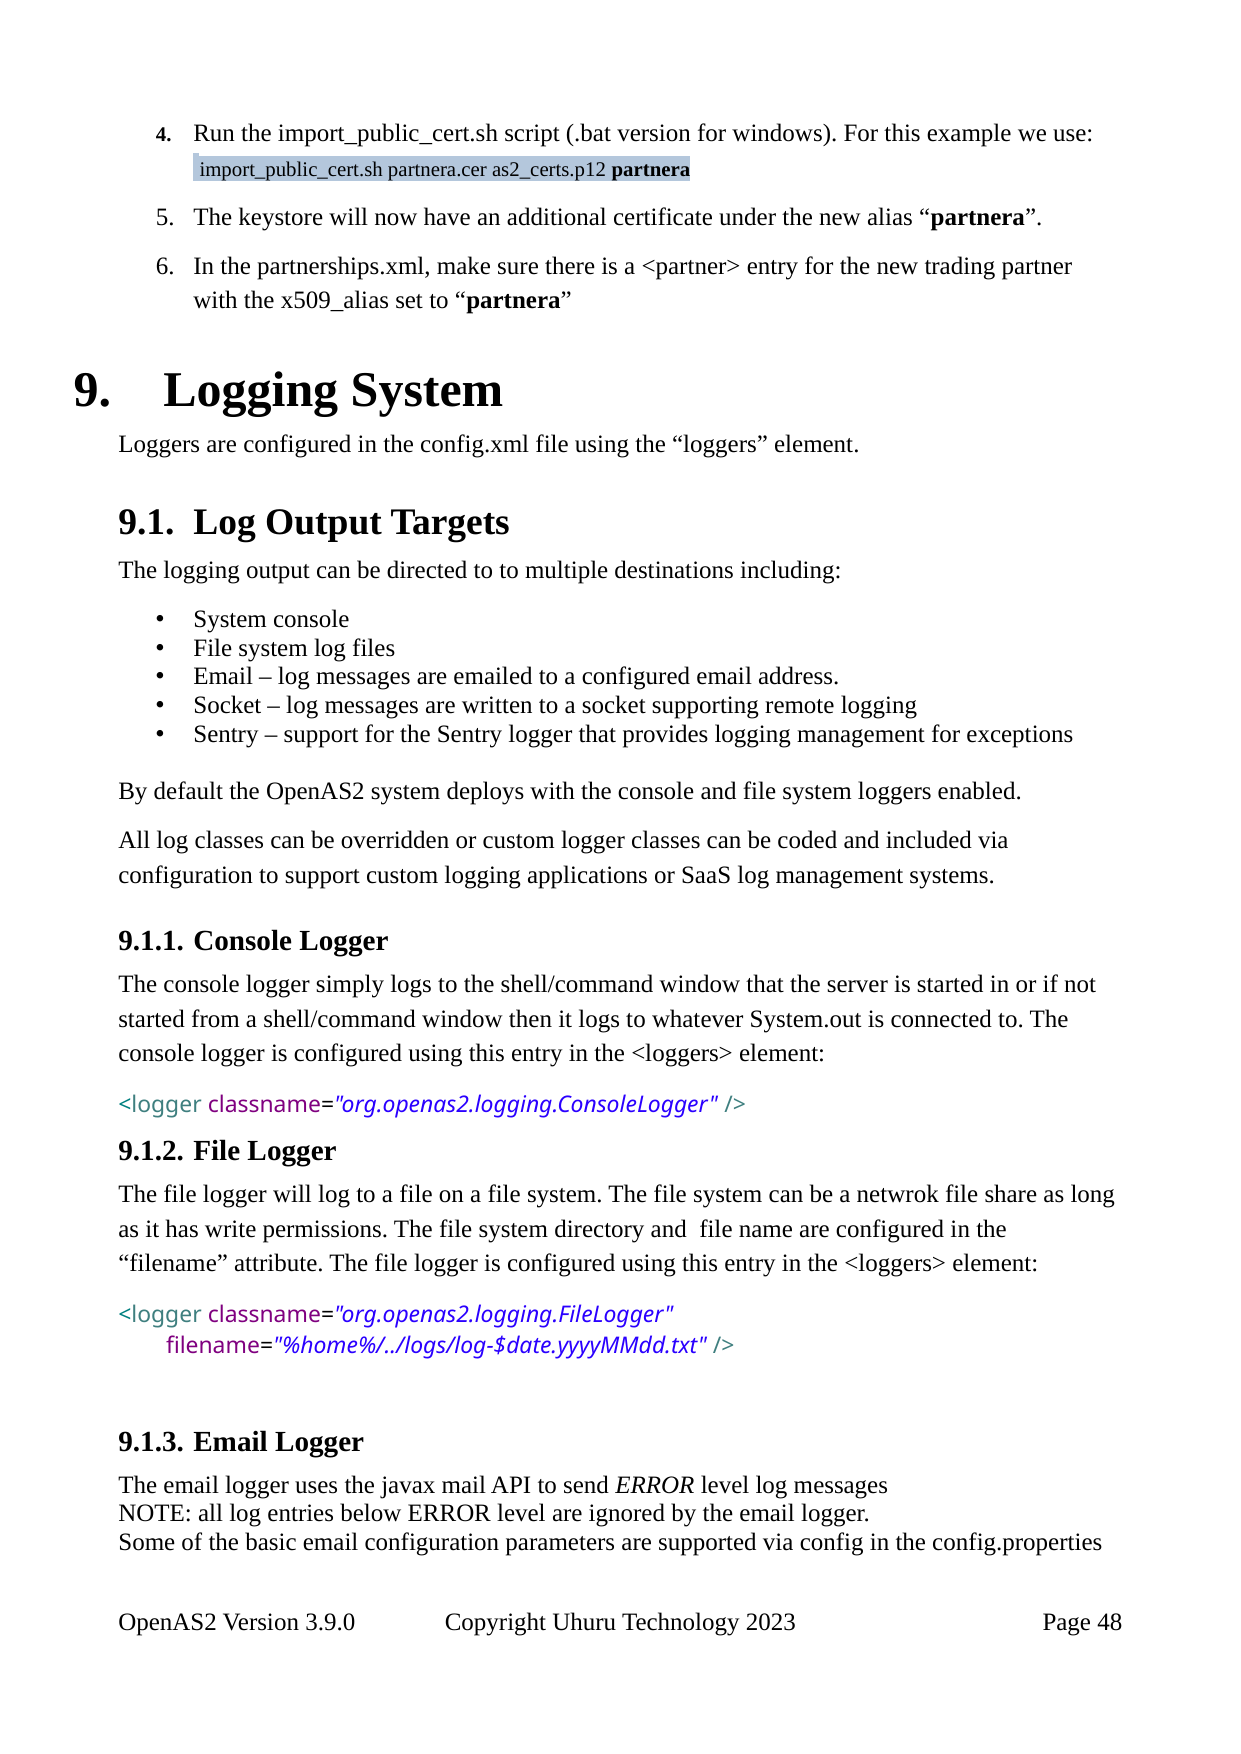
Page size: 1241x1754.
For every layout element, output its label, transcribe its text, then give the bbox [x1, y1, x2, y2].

list Email – log messages are emailed to a configured email address. [156, 661, 1122, 690]
subtitle Log Output Targets [118, 499, 1122, 542]
subtitle Email Logger [118, 1424, 1122, 1457]
text The email logger uses the javax mail API to send ERROR level log messages [118, 1470, 1122, 1498]
list File system log files [156, 633, 1122, 661]
text The file logger will log to a file on a file system. The file system can be a netwrok file share as long as it has write permissions. The file system directory and file name are configured in the “filename” attribute. The file logger is configured using this entry in the <loggers> element: [118, 1179, 1122, 1277]
list System console [156, 604, 1122, 633]
subtitle File Logger [118, 1133, 1122, 1167]
list The keystore will now have an additional certificate under the new alias “partnera”. [156, 202, 1122, 230]
subtitle Logging System [73, 359, 1122, 417]
text The console logger simply logs to the shell/command window that the server is started in or if not started from a shell/command window then it logs to whatever System.out is connected to. The console logger is configured using this entry in the <loggers> element: [118, 969, 1122, 1067]
text <logger classname="org.openas2.logging.ConsoleLogger" /> [118, 1088, 1122, 1119]
subtitle Console Logger [118, 923, 1122, 957]
text Some of the basic email configuration parameters are supported via config in the config.properties [118, 1527, 1122, 1556]
text filename="%home%/../logs/log-$date.yyyyMMdd.txt" /> [118, 1329, 1122, 1360]
text The logging output can be directed to to multiple destinations including: [118, 555, 1122, 583]
list Sentry – support for the Sentry logger that provides logging management for exceptions [156, 719, 1122, 748]
text NOTE: all log entries below ERROR level are ignored by the email logger. [118, 1498, 1122, 1527]
list Run the import_public_cert.sh script (.bat version for windows). For this example we use: import_public_cert.sh partnera.cer as2_certs.p12 partnera [156, 118, 1122, 181]
list Socket – log messages are written to a socket supporting remote logging [156, 690, 1122, 719]
text By default the OpenAS2 system deploys with the console and file system loggers enabled. [118, 776, 1122, 805]
list In the partnerships.xml, make sure there is a <partner> entry for the new trading partner with the x509_alias set to “partnera” [156, 251, 1122, 314]
text Loggers are configured in the config.xml file using the “loggers” element. [118, 429, 1122, 458]
text <logger classname="org.openas2.logging.FileLogger" [118, 1297, 1122, 1329]
text All log classes can be overridden or custom logger classes can be coded and included via configuration to support custom logging applications or SaaS log management systems. [118, 825, 1122, 889]
